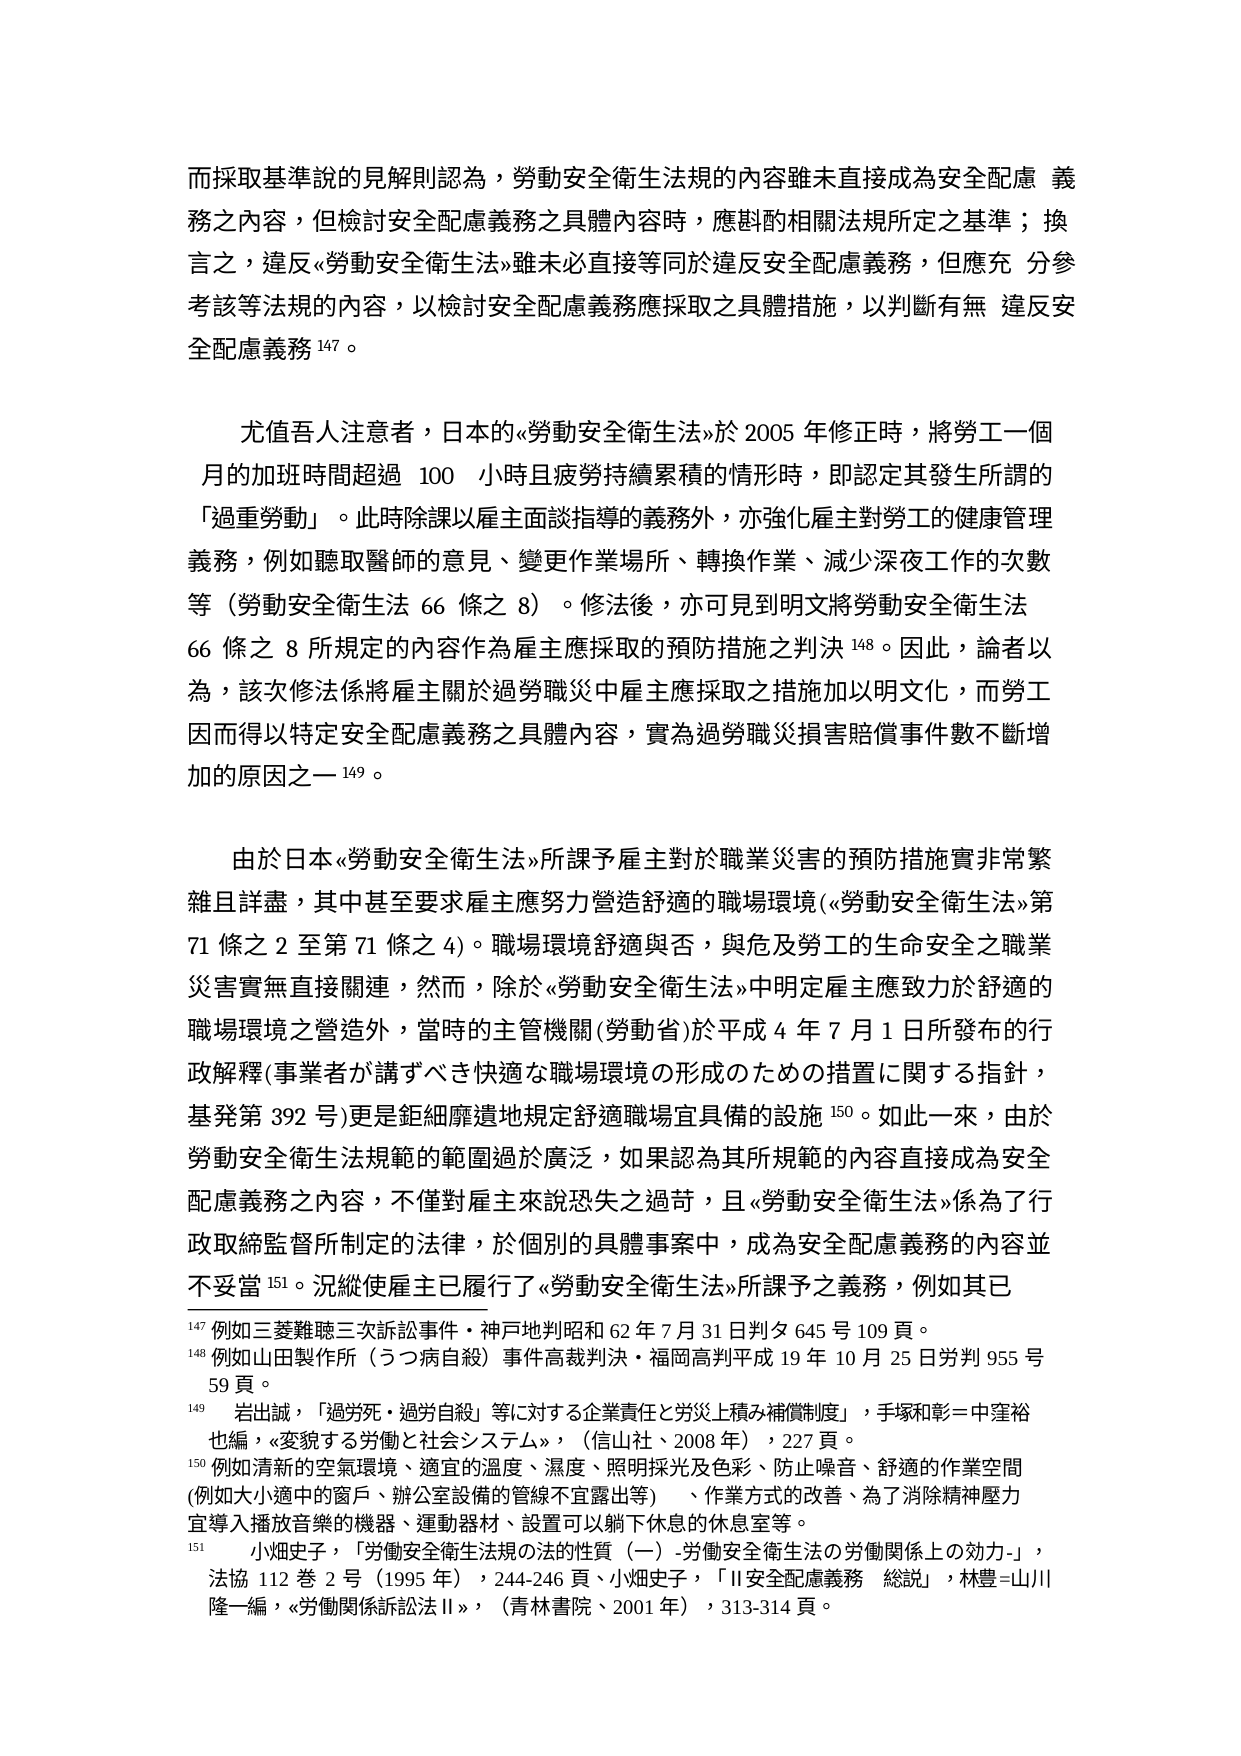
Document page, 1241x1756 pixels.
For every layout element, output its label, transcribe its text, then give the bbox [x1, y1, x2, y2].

text 月的加班時間超過 100 小時且疲勞持續累積的情形時，即認定其發生所謂的 [146, 456, 1053, 492]
text 「過重勞動」。此時除課以雇主面談指導的義務外，亦強化雇主對勞工的健康管理義務，例如聽取醫師的意見、變更作業場所、轉換作業、減少深夜工作的次數等（勞動安全衛生法 66 條之 8）。修法後，亦可見到明文將勞動安全衛生法 [187, 498, 1053, 622]
text 由於日本«勞動安全衛生法»所課予雇主對於職業災害的預防措施實非常繁雜且詳盡，其中甚至要求雇主應努力營造舒適的職場環境(«勞動安全衛生法»第71 條之 2 至第 71 條之 4)。職場環境舒適與否，與危及勞工的生命安全之職業災害實無直接關連，然而，除於«勞動安全衛生法»中明定雇主應致力於舒適的職場環境之營造外，當時的主管機關(勞動省)於平成 4 年 7 月 1 日所發布的行政解釋(事業者が講ずべき快適な職場環境の形成のための措置に関する指針， 基発第 392 号)更是鉅細靡遺地規定舒適職場宜具備的設施150。如此一來，由於勞動安全衛生法規範的範圍過於廣泛，如果認為其所規範的內容直接成為安全配慮義務之內容，不僅對雇主來說恐失之過苛，且«勞動安全衛生法»係為了行政取締監督所制定的法律，於個別的具體事案中，成為安全配慮義務的內容並不妥當151。況縱使雇主已履行了«勞動安全衛生法»所課予之義務，例如其已 [187, 840, 1054, 1303]
text 148 例如山田製作所（うつ病自殺）事件高裁判決・福岡高判平成 19 年 10 月 25 日労判 955 号 [187, 1344, 1119, 1371]
text 59 頁。 [208, 1371, 1119, 1398]
text 而採取基準說的見解則認為，勞動安全衛生法規的內容雖未直接成為安全配慮 義務之內容，但檢討安全配慮義務之具體內容時，應斟酌相關法規所定之基準； 換言之，違反«勞動安全衛生法»雖未必直接等同於違反安全配慮義務，但應充 分參考該等法規的內容，以檢討安全配慮義務應採取之具體措施，以判斷有無 違反安全配慮義務147。 [187, 158, 1078, 365]
text (例如大小適中的窗戶、辦公室設備的管線不宜露出等) 、作業方式的改善、為了消除精神壓力宜導入播放音樂的機器、運動器材、設置可以躺下休息的休息室等。 [187, 1482, 1041, 1537]
text 149 岩出誠，「過労死・過労自殺」等に対する企業責任と労災上積み補償制度」，手塚和彰＝中窪裕也編，«変貌する労働と社会システム»，（信山社、2008 年），227 頁。 [187, 1398, 1047, 1455]
text 151 小畑史子，「労働安全衛生法規の法的性質（一）-労働安全衛生法の労働関係上の効力-」， 法協 112 巻 2 号（1995 年），244-246 頁、小畑史子，「Ⅱ安全配慮義務 総説」，林豊=山川隆一編，«労働関係訴訟法Ⅱ»，（青林書院、2001 年），313-314 頁。 [187, 1537, 1053, 1621]
text 66 條之 8 所規定的內容作為雇主應採取的預防措施之判決148。因此，論者以為，該次修法係將雇主關於過勞職災中雇主應採取之措施加以明文化，而勞工因而得以特定安全配慮義務之具體內容，實為過勞職災損害賠償事件數不斷增加的原因之一149。 [187, 629, 1053, 793]
text 尤值吾人注意者，日本的«勞動安全衛生法»於 2005 年修正時，將勞工一個 [146, 413, 1053, 449]
text 150 例如清新的空氣環境、適宜的溫度、濕度、照明採光及色彩、防止噪音、舒適的作業空間 [187, 1455, 1119, 1481]
text 147 例如三菱難聴三次訴訟事件‧神戸地判昭和 62 年 7 月 31 日判タ 645 号 109 頁。 [187, 1316, 1119, 1344]
